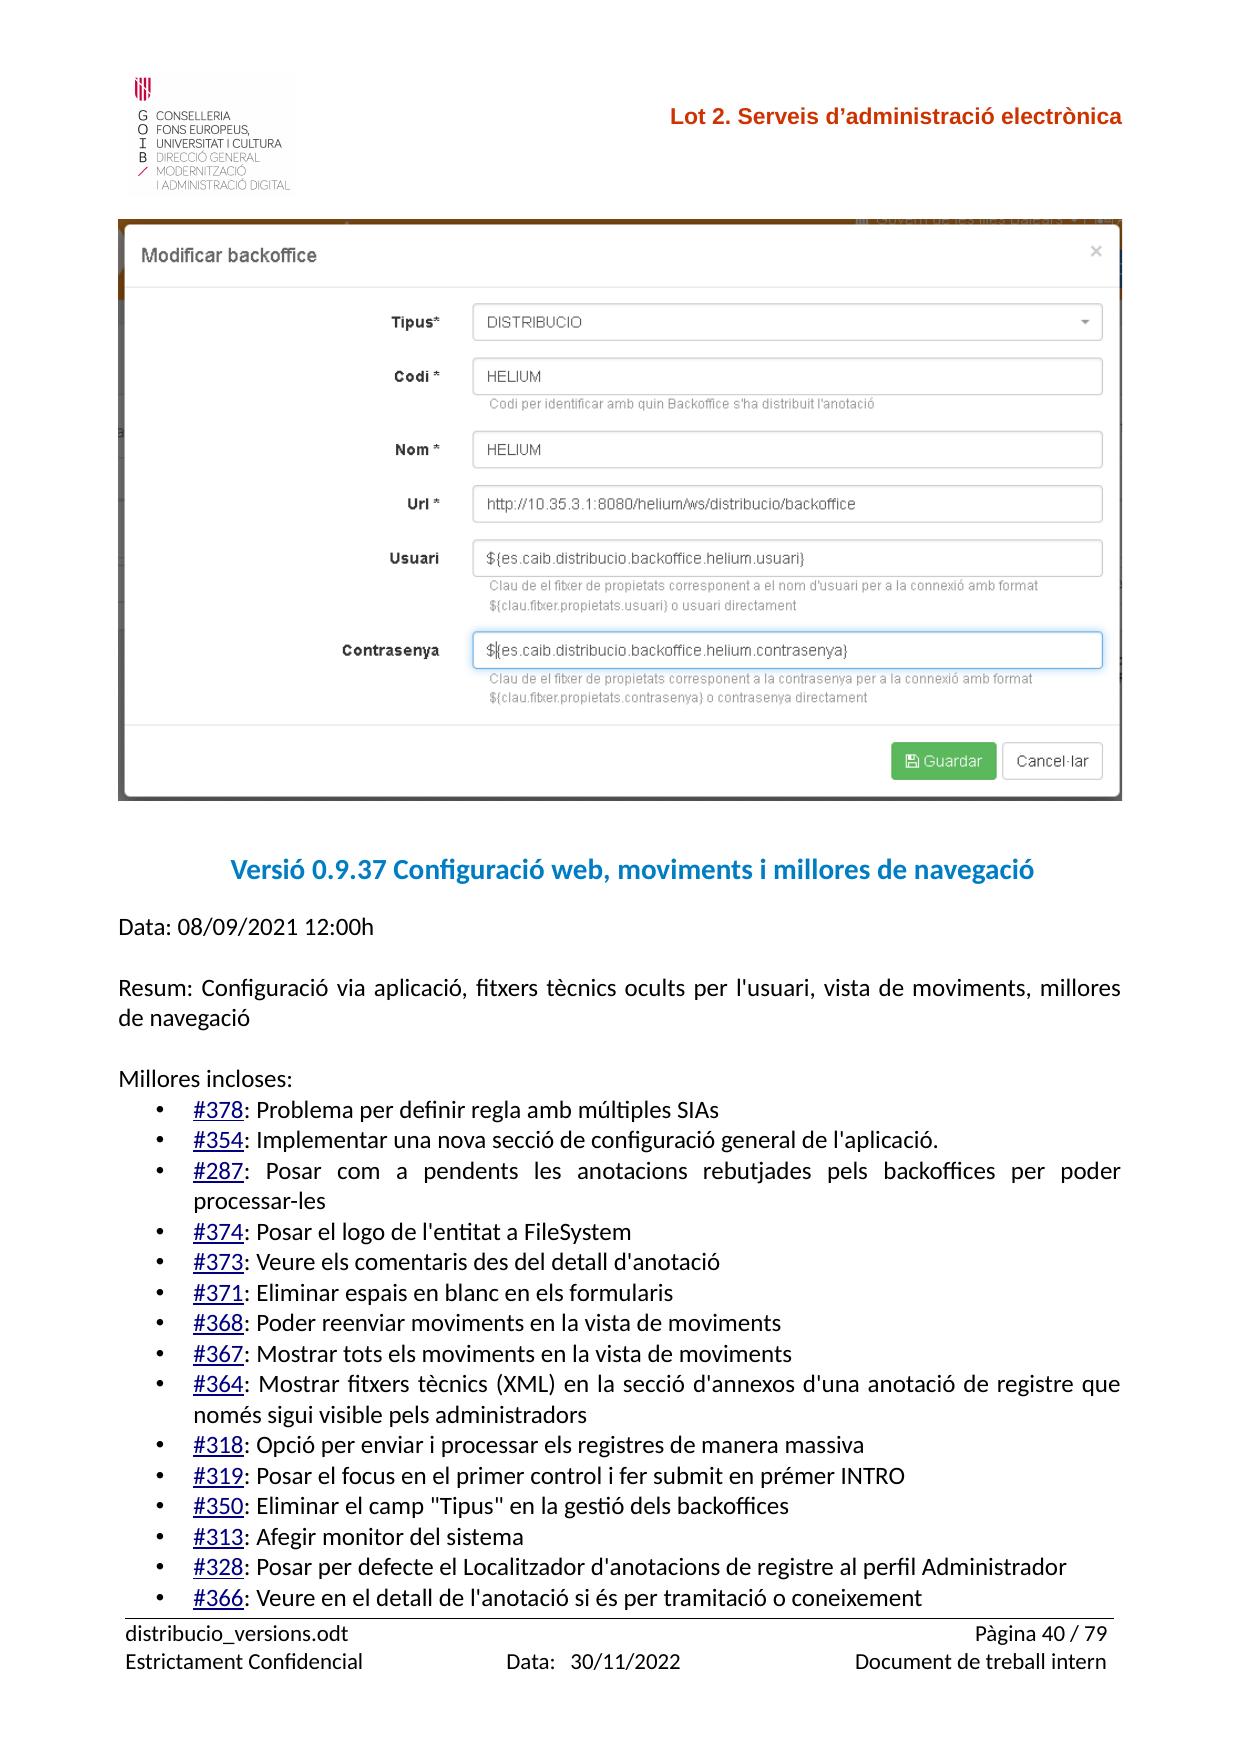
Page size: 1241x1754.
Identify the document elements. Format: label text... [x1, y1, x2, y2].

text Resum: Configuració via aplicació, fitxers tècnics ocults per l'usuari, vista de moviments, millores de navegació [118, 972, 1122, 1033]
text Millores incloses: [118, 1063, 1122, 1094]
list #313: Afegir monitor del sistema [156, 1521, 1122, 1552]
list #378: Problema per definir regla amb múltiples SIAs [156, 1094, 1122, 1124]
list #318: Opció per enviar i processar els registres de manera massiva [156, 1429, 1122, 1460]
picture [118, 219, 1123, 801]
list #367: Mostrar tots els moviments en la vista de moviments [156, 1338, 1122, 1368]
list #287: Posar com a pendents les anotacions rebutjades pels backoffices per poder processar-les [156, 1155, 1122, 1216]
subtitle Versió 0.9.37 Configuració web, moviments i millores de navegació [153, 851, 1122, 887]
list #374: Posar el logo de l'entitat a FileSystem [156, 1216, 1122, 1246]
list #366: Veure en el detall de l'anotació si és per tramitació o coneixement [156, 1582, 1122, 1613]
list #319: Posar el focus en el primer control i fer submit en prémer INTRO [156, 1460, 1122, 1491]
list #350: Eliminar el camp "Tipus" en la gestió dels backoffices [156, 1491, 1122, 1521]
picture [126, 70, 299, 197]
list #364: Mostrar fitxers tècnics (XML) en la secció d'annexos d'una anotació de registre que només sigui visible pels administradors [156, 1368, 1122, 1429]
list #371: Eliminar espais en blanc en els formularis [156, 1277, 1122, 1307]
list #328: Posar per defecte el Localitzador d'anotacions de registre al perfil Administrador [156, 1552, 1122, 1582]
text Data: 08/09/2021 12:00h [118, 911, 1122, 941]
list #373: Veure els comentaris des del detall d'anotació [156, 1246, 1122, 1277]
list #354: Implementar una nova secció de configuració general de l'aplicació. [156, 1124, 1122, 1155]
list #368: Poder reenviar moviments en la vista de moviments [156, 1307, 1122, 1338]
